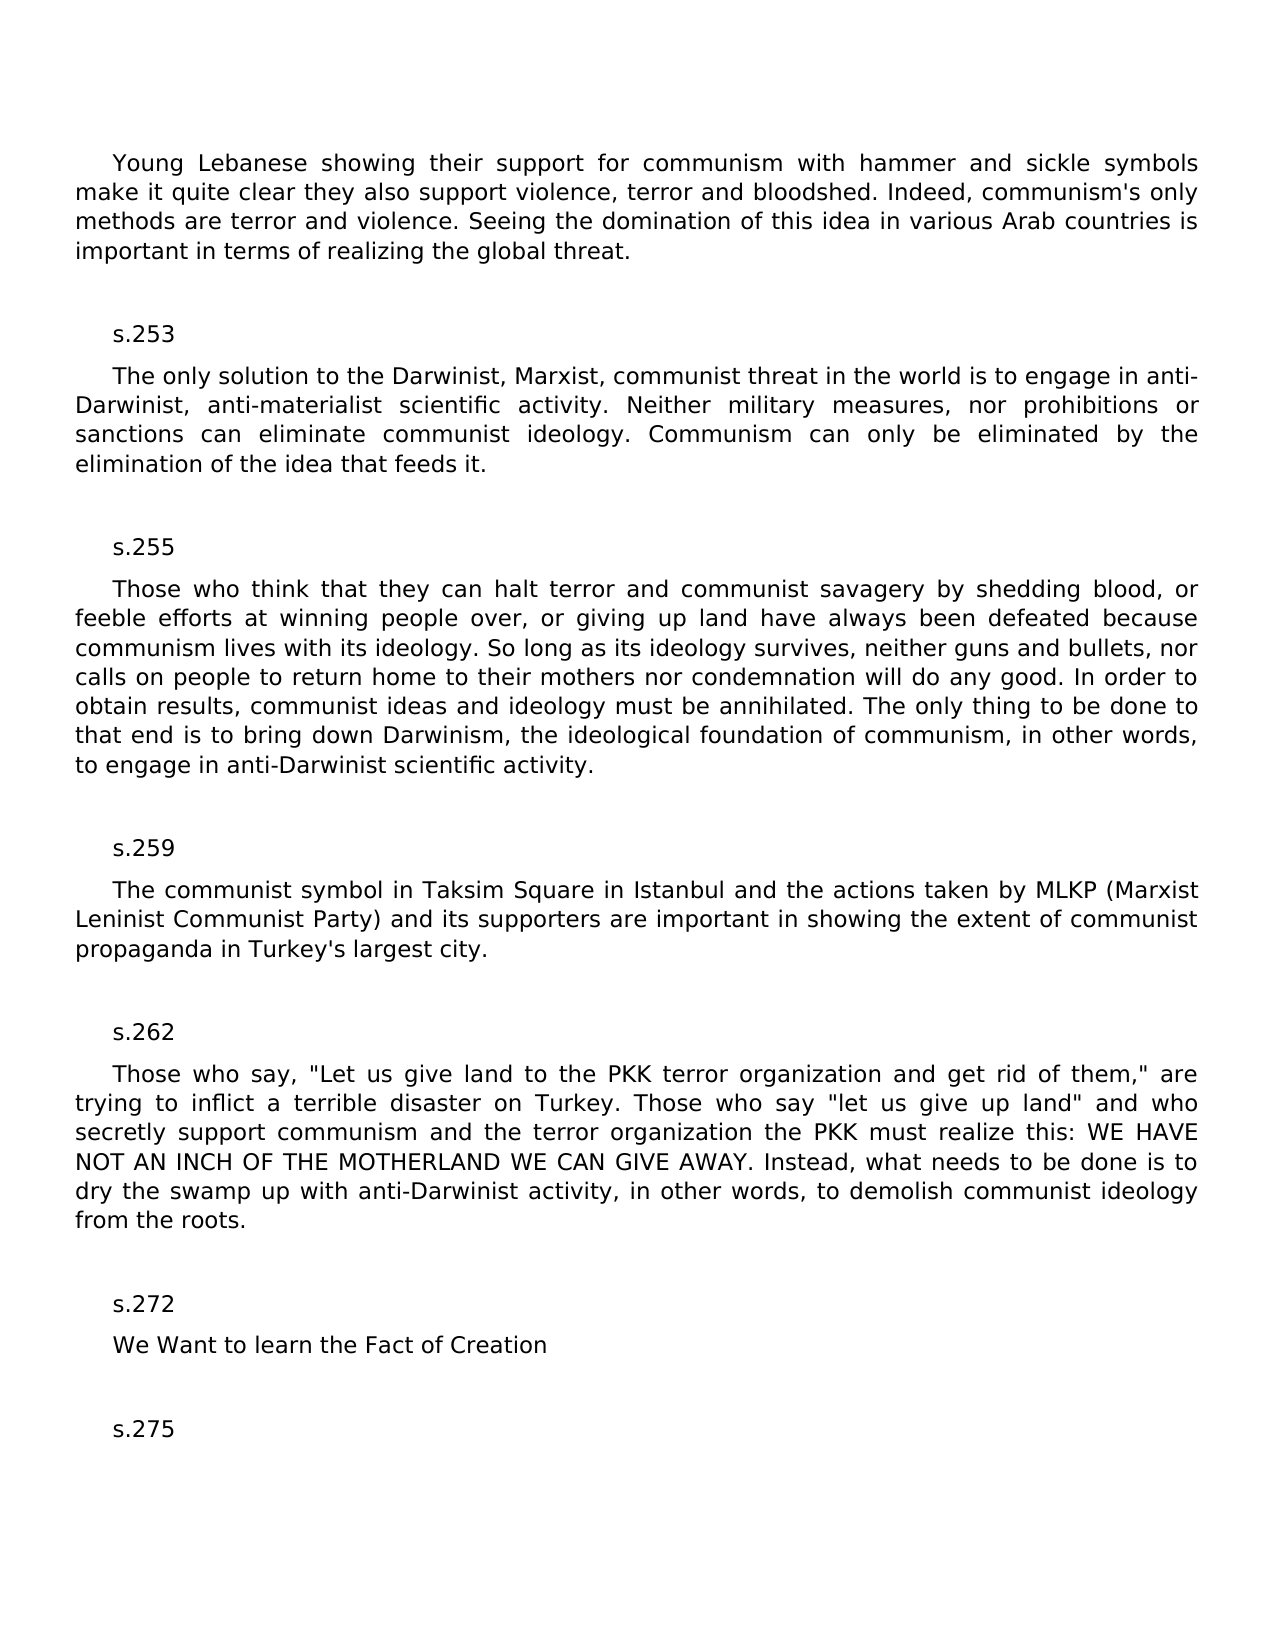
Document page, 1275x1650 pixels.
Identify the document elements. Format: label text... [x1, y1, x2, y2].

text The communist symbol in Taksim Square in Istanbul and the actions taken by MLKP (Marxist Leninist Communist Party) and its supporters are important in showing the extent of communist propaganda in Turkey's largest city. [75, 877, 1200, 962]
text s.255 [75, 534, 1200, 561]
text s.262 [75, 1019, 1200, 1046]
text s.253 [75, 321, 1200, 348]
text The only solution to the Darwinist, Marxist, communist threat in the world is to engage in anti-Darwinist, anti-materialist scientific activity. Neither military measures, nor prohibitions or sanctions can eliminate communist ideology. Communism can only be eliminated by the elimination of the idea that feeds it. [75, 363, 1200, 478]
text Those who say, "Let us give land to the PKK terror organization and get rid of them," are trying to inflict a terrible disaster on Turkey. Those who say "let us give up land" and who secretly support communism and the terror organization the PKK must realize this: WE HAVE NOT AN INCH OF THE MOTHERLAND WE CAN GIVE AWAY. Instead, what needs to be done is to dry the swamp up with anti-Darwinist activity, in other words, to demolish communist ideology from the roots. [75, 1061, 1200, 1234]
text s.272 [75, 1291, 1200, 1318]
text s.259 [75, 835, 1200, 862]
text s.275 [75, 1416, 1200, 1443]
text We Want to learn the Fact of Creation [75, 1333, 1200, 1359]
text Young Lebanese showing their support for communism with hammer and sickle symbols make it quite clear they also support violence, terror and bloodshed. Indeed, communism's only methods are terror and violence. Seeing the domination of this idea in various Arab countries is important in terms of realizing the global threat. [75, 150, 1200, 264]
text Those who think that they can halt terror and communist savagery by shedding blood, or feeble efforts at winning people over, or giving up land have always been defeated because communism lives with its ideology. So long as its ideology survives, neither guns and bullets, nor calls on people to return home to their mothers nor condemnation will do any good. In order to obtain results, communist ideas and ideology must be annihilated. The only thing to be done to that end is to bring down Darwinism, the ideological foundation of communism, in other words, to engage in anti-Darwinist scientific activity. [75, 576, 1200, 778]
